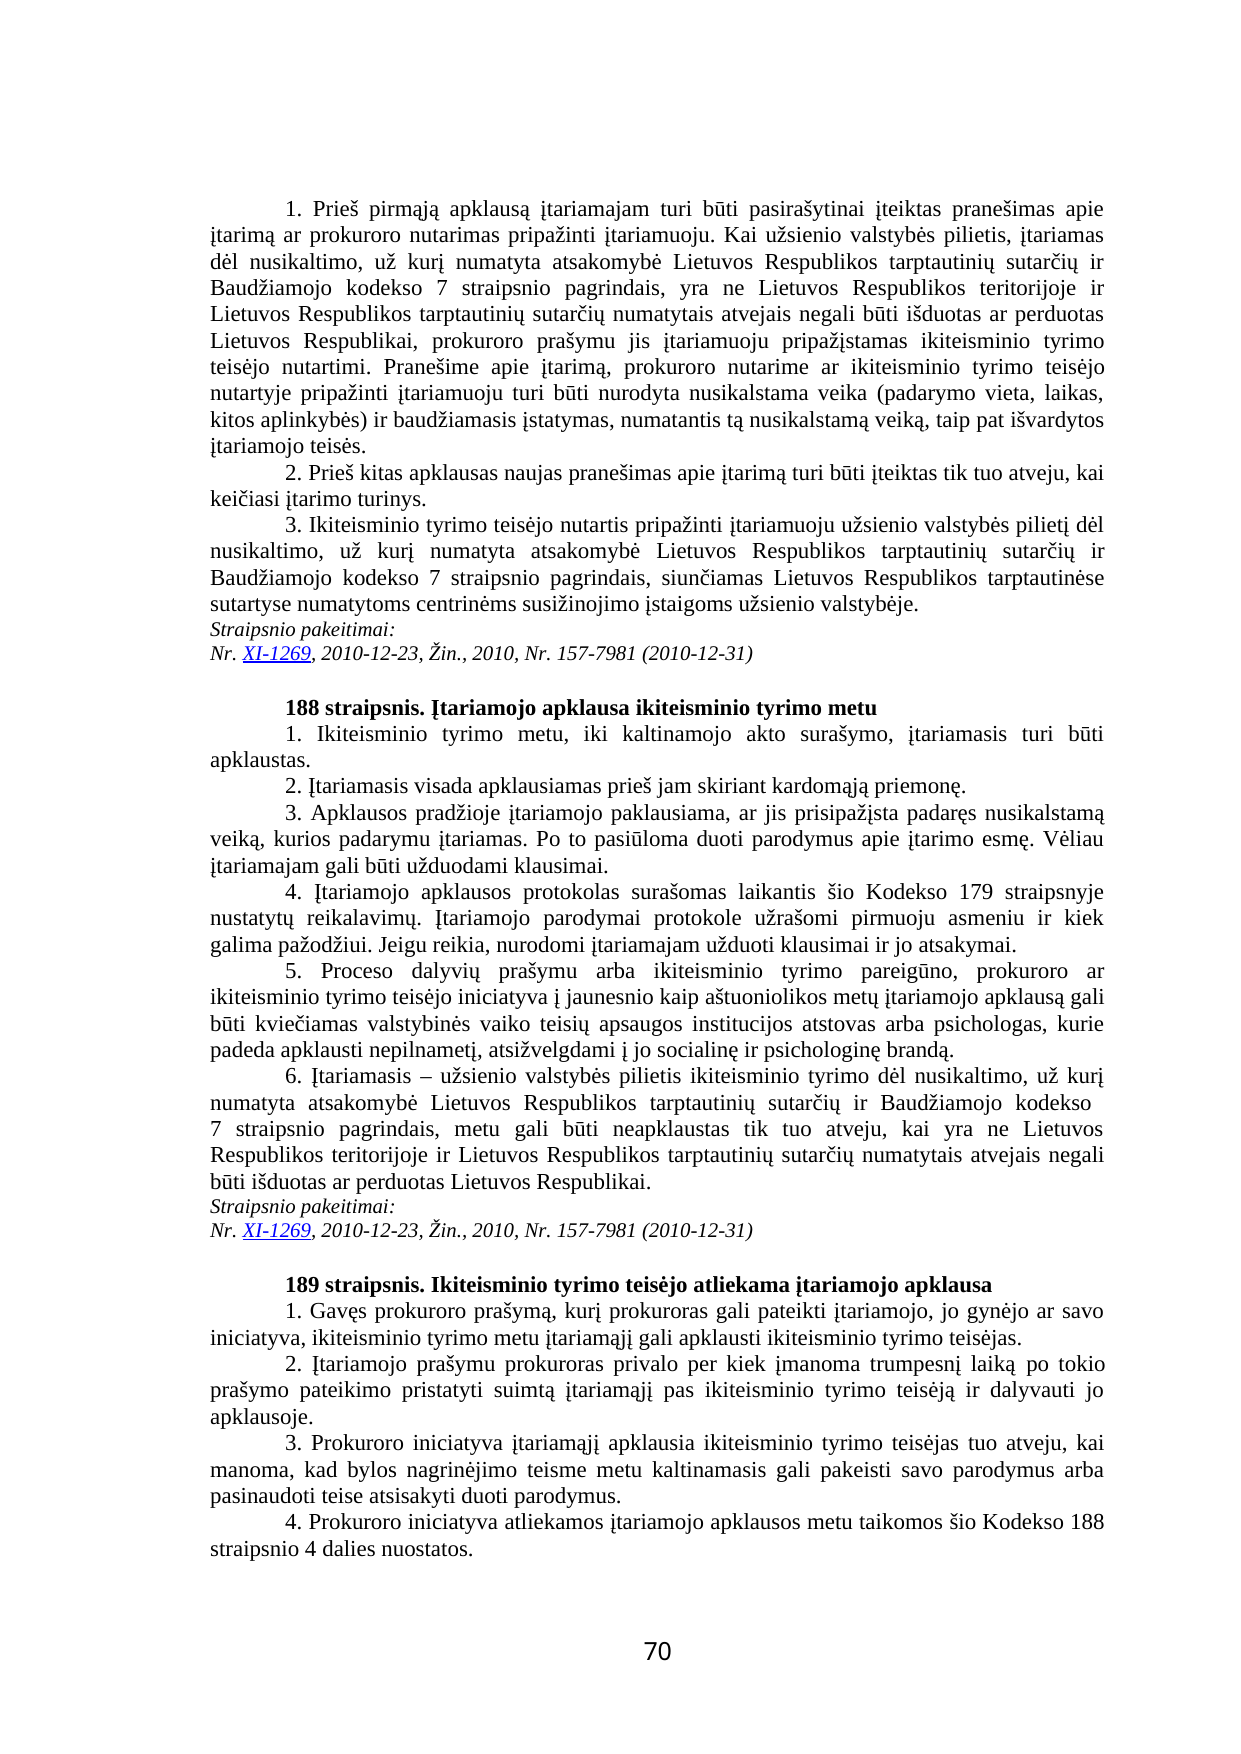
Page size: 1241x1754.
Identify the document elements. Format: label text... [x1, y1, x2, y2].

text 1. Ikiteisminio tyrimo metu, iki kaltinamojo akto surašymo, įtariamasis turi būti apklaustas. [210, 720, 1106, 773]
text 3. Prokuroro iniciatyva įtariamąjį apklausia ikiteisminio tyrimo teisėjas tuo atveju, kai manoma, kad bylos nagrinėjimo teisme metu kaltinamasis gali pakeisti savo parodymus arba pasinaudoti teise atsisakyti duoti parodymus. [210, 1429, 1106, 1508]
text 2. Prieš kitas apklausas naujas pranešimas apie įtarimą turi būti įteiktas tik tuo atveju, kai keičiasi įtarimo turinys. [210, 458, 1106, 511]
text 2. Įtariamasis visada apklausiamas prieš jam skiriant kardomąją priemonę. [210, 773, 1106, 799]
text Straipsnio pakeitimai: [210, 1194, 1106, 1218]
text 5. Proceso dalyvių prašymu arba ikiteisminio tyrimo pareigūno, prokuroro ar ikiteisminio tyrimo teisėjo iniciatyva į jaunesnio kaip aštuoniolikos metų įtariamojo apklausą gali būti kviečiamas valstybinės vaiko teisių apsaugos institucijos atstovas arba psichologas, kurie padeda apklausti nepilnametį, atsižvelgdami į jo socialinę ir psichologinę brandą. [210, 957, 1106, 1062]
text 3. Ikiteisminio tyrimo teisėjo nutartis pripažinti įtariamuoju užsienio valstybės pilietį dėl nusikaltimo, už kurį numatyta atsakomybė Lietuvos Respublikos tarptautinių sutarčių ir Baudžiamojo kodekso 7 straipsnio pagrindais, siunčiamas Lietuvos Respublikos tarptautinėse sutartyse numatytoms centrinėms susižinojimo įstaigoms užsienio valstybėje. [210, 511, 1106, 617]
text 3. Apklausos pradžioje įtariamojo paklausiama, ar jis prisipažįsta padaręs nusikalstamą veiką, kurios padarymu įtariamas. Po to pasiūloma duoti parodymus apie įtarimo esmę. Vėliau įtariamajam gali būti užduodami klausimai. [210, 799, 1106, 878]
text 189 straipsnis. Ikiteisminio tyrimo teisėjo atliekama įtariamojo apklausa [210, 1271, 1106, 1297]
text Nr. XI-1269, 2010-12-23, Žin., 2010, Nr. 157-7981 (2010-12-31) [210, 1218, 1106, 1242]
text 4. Prokuroro iniciatyva atliekamos įtariamojo apklausos metu taikomos šio Kodekso 188 straipsnio 4 dalies nuostatos. [210, 1508, 1106, 1561]
text Straipsnio pakeitimai: [210, 617, 1106, 641]
text 1. Gavęs prokuroro prašymą, kurį prokuroras gali pateikti įtariamojo, jo gynėjo ar savo iniciatyva, ikiteisminio tyrimo metu įtariamąjį gali apklausti ikiteisminio tyrimo teisėjas. [210, 1297, 1106, 1350]
text 6. Įtariamasis – užsienio valstybės pilietis ikiteisminio tyrimo dėl nusikaltimo, už kurį numatyta atsakomybė Lietuvos Respublikos tarptautinių sutarčių ir Baudžiamojo kodekso 7 straipsnio pagrindais, metu gali būti neapklaustas tik tuo atveju, kai yra ne Lietuvos Respublikos teritorijoje ir Lietuvos Respublikos tarptautinių sutarčių numatytais atvejais negali būti išduotas ar perduotas Lietuvos Respublikai. [210, 1062, 1106, 1194]
text 4. Įtariamojo apklausos protokolas surašomas laikantis šio Kodekso 179 straipsnyje nustatytų reikalavimų. Įtariamojo parodymai protokole užrašomi pirmuoju asmeniu ir kiek galima pažodžiui. Jeigu reikia, nurodomi įtariamajam užduoti klausimai ir jo atsakymai. [210, 878, 1106, 957]
text 188 straipsnis. Įtariamojo apklausa ikiteisminio tyrimo metu [210, 693, 1106, 720]
text 1. Prieš pirmąją apklausą įtariamajam turi būti pasirašytinai įteiktas pranešimas apie įtarimą ar prokuroro nutarimas pripažinti įtariamuoju. Kai užsienio valstybės pilietis, įtariamas dėl nusikaltimo, už kurį numatyta atsakomybė Lietuvos Respublikos tarptautinių sutarčių ir Baudžiamojo kodekso 7 straipsnio pagrindais, yra ne Lietuvos Respublikos teritorijoje ir Lietuvos Respublikos tarptautinių sutarčių numatytais atvejais negali būti išduotas ar perduotas Lietuvos Respublikai, prokuroro prašymu jis įtariamuoju pripažįstamas ikiteisminio tyrimo teisėjo nutartimi. Pranešime apie įtarimą, prokuroro nutarime ar ikiteisminio tyrimo teisėjo nutartyje pripažinti įtariamuoju turi būti nurodyta nusikalstama veika (padarymo vieta, laikas, kitos aplinkybės) ir baudžiamasis įstatymas, numatantis tą nusikalstamą veiką, taip pat išvardytos įtariamojo teisės. [210, 195, 1106, 458]
text Nr. XI-1269, 2010-12-23, Žin., 2010, Nr. 157-7981 (2010-12-31) [210, 641, 1106, 665]
text 2. Įtariamojo prašymu prokuroras privalo per kiek įmanoma trumpesnį laiką po tokio prašymo pateikimo pristatyti suimtą įtariamąjį pas ikiteisminio tyrimo teisėją ir dalyvauti jo apklausoje. [210, 1350, 1106, 1429]
